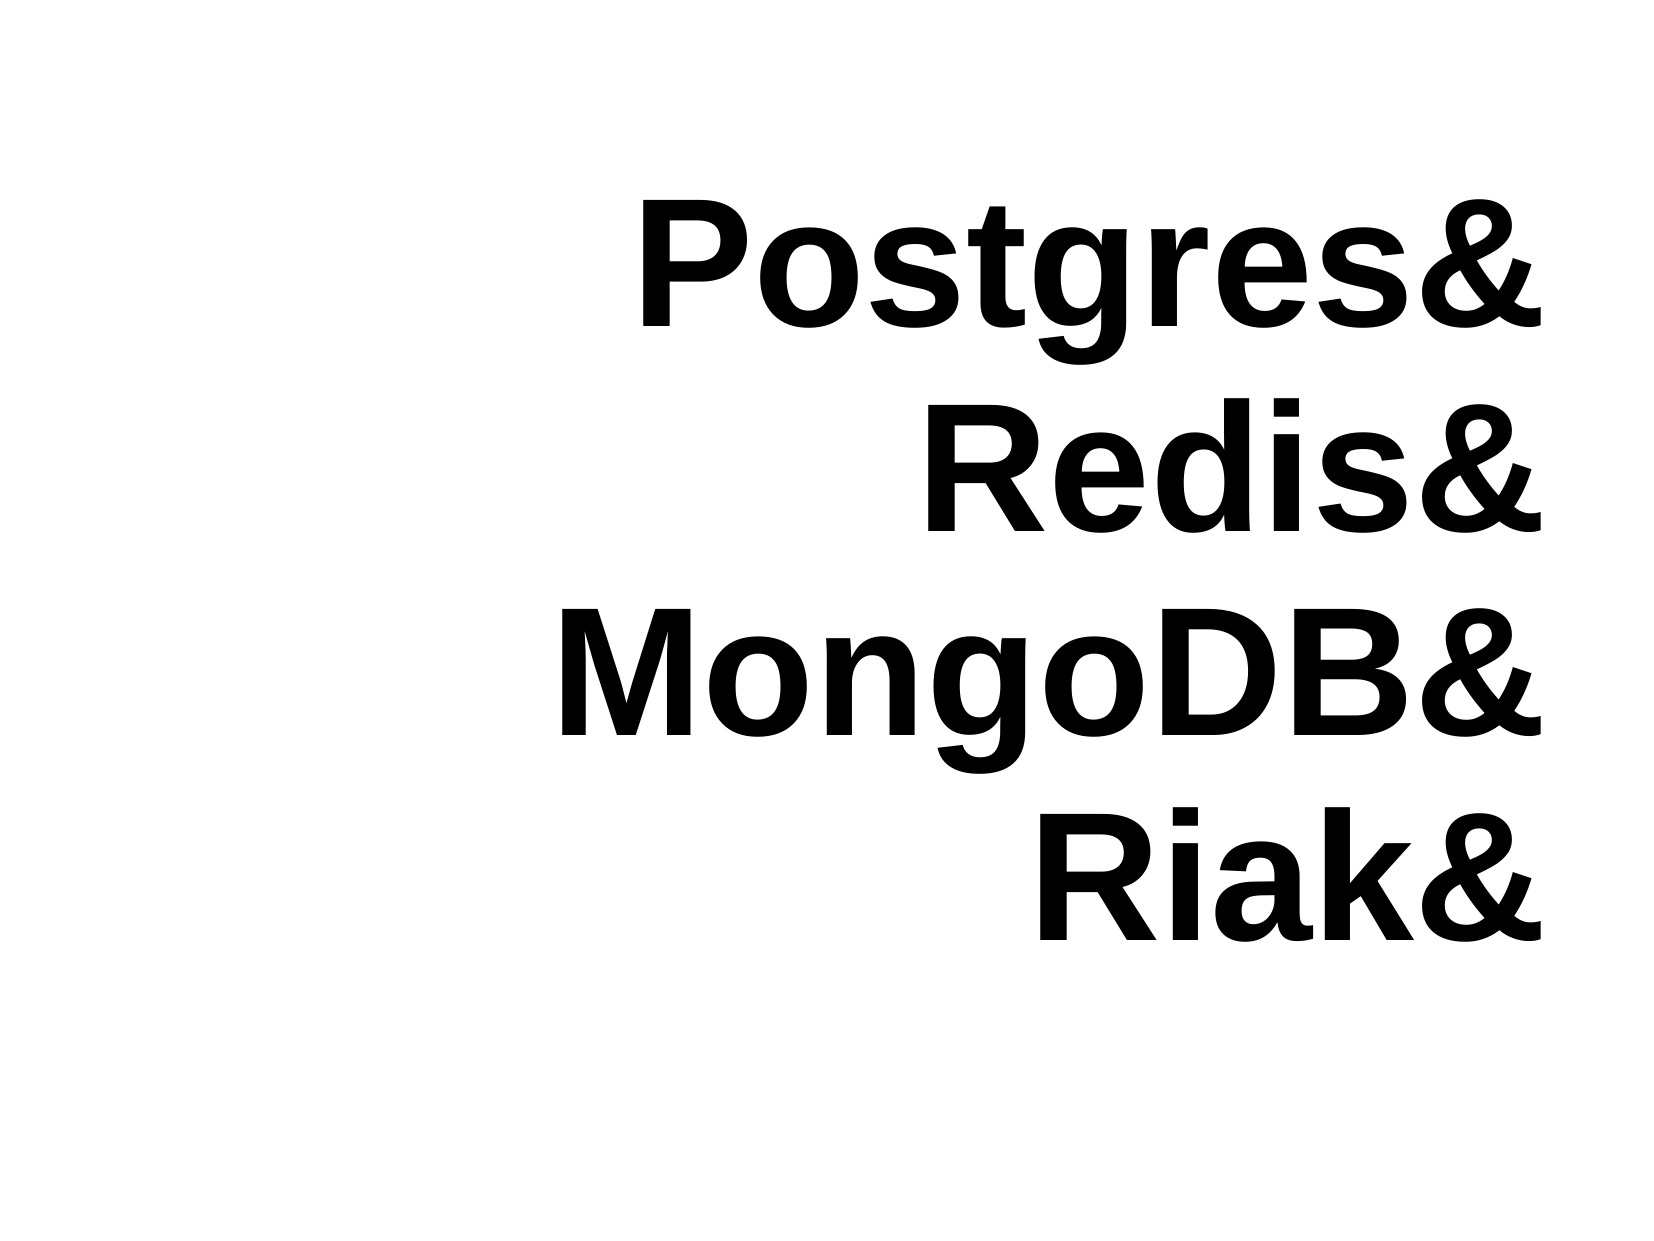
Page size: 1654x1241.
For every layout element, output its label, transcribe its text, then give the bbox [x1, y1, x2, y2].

subtitle Postgres& Redis& MongoDB& Riak& [60, 89, 1548, 1051]
